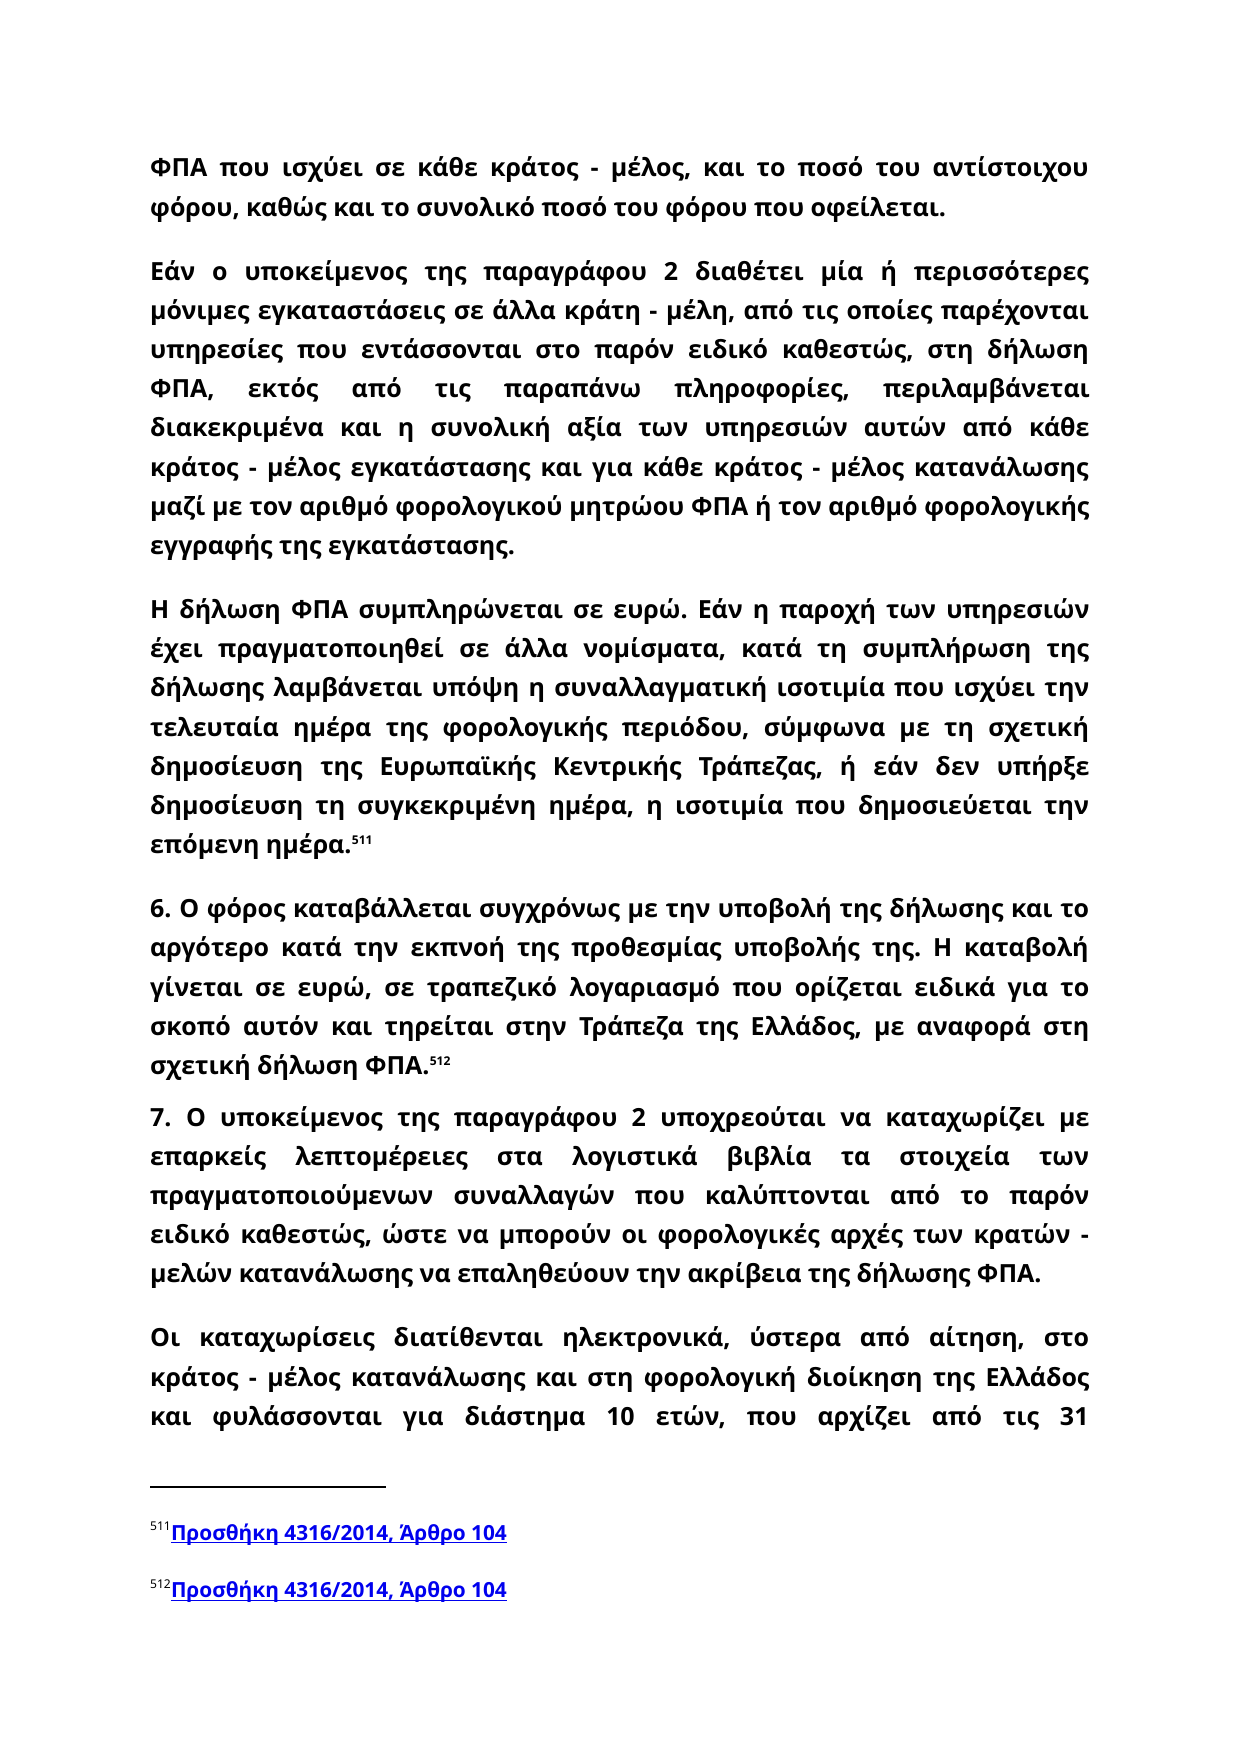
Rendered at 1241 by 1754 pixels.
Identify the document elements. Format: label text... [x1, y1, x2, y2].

text Προσθήκη 4316/2014, Άρθρο 104 [150, 1576, 1090, 1604]
text Εάν ο υποκείμενος της παραγράφου 2 διαθέτει μία ή περισσότερες μόνιμες εγκαταστάσεις σε άλλα κράτη - μέλη, από τις οποίες παρέχονται υπηρεσίες που εντάσσονται στο παρόν ειδικό καθεστώς, στη δήλωση ΦΠΑ, εκτός από τις παραπάνω πληροφορίες, περιλαμβάνεται διακεκριμένα και η συνολική αξία των υπηρεσιών αυτών από κάθε κράτος - μέλος εγκατάστασης και για κάθε κράτος - μέλος κατανάλωσης μαζί με τον αριθμό φορολογικού μητρώου ΦΠΑ ή τον αριθμό φορολογικής εγγραφής της εγκατάστασης. [150, 253, 1090, 562]
text ΦΠΑ που ισχύει σε κάθε κράτος - μέλος, και το ποσό του αντίστοιχου φόρου, καθώς και το συνολικό ποσό του φόρου που οφείλεται. [150, 150, 1090, 223]
text Η δήλωση ΦΠΑ συμπληρώνεται σε ευρώ. Εάν η παροχή των υπηρεσιών έχει πραγματοποιηθεί σε άλλα νομίσματα, κατά τη συμπλήρωση της δήλωσης λαμβάνεται υπόψη η συναλλαγματική ισοτιμία που ισχύει την τελευταία ημέρα της φορολογικής περιόδου, σύμφωνα με τη σχετική δημοσίευση της Ευρωπαϊκής Κεντρικής Τράπεζας, ή εάν δεν υπήρξε δημοσίευση τη συγκεκριμένη ημέρα, η ισοτιμία που δημοσιεύεται την επόμενη ημέρα. [150, 592, 1090, 861]
text Οι καταχωρίσεις διατίθενται ηλεκτρονικά, ύστερα από αίτηση, στο κράτος - μέλος κατανάλωσης και στη φορολογική διοίκηση της Ελλάδος και φυλάσσονται για διάστημα 10 ετών, που αρχίζει από τις 31 [150, 1320, 1090, 1432]
text Προσθήκη 4316/2014, Άρθρο 104 [150, 1518, 1090, 1546]
text 7. Ο υποκείμενος της παραγράφου 2 υποχρεούται να καταχωρίζει με επαρκείς λεπτομέρειες στα λογιστικά βιβλία τα στοιχεία των πραγματοποιούμενων συναλλαγών που καλύπτονται από το παρόν ειδικό καθεστώς, ώστε να μπορούν οι φορολογικές αρχές των κρατών - μελών κατανάλωσης να επαληθεύουν την ακρίβεια της δήλωσης ΦΠΑ. [150, 1099, 1090, 1290]
text 6. Ο φόρος καταβάλλεται συγχρόνως με την υποβολή της δήλωσης και το αργότερο κατά την εκπνοή της προθεσμίας υποβολής της. Η καταβολή γίνεται σε ευρώ, σε τραπεζικό λογαριασμό που ορίζεται ειδικά για το σκοπό αυτόν και τηρείται στην Τράπεζα της Ελλάδος, με αναφορά στη σχετική δήλωση ΦΠΑ. [150, 891, 1090, 1082]
